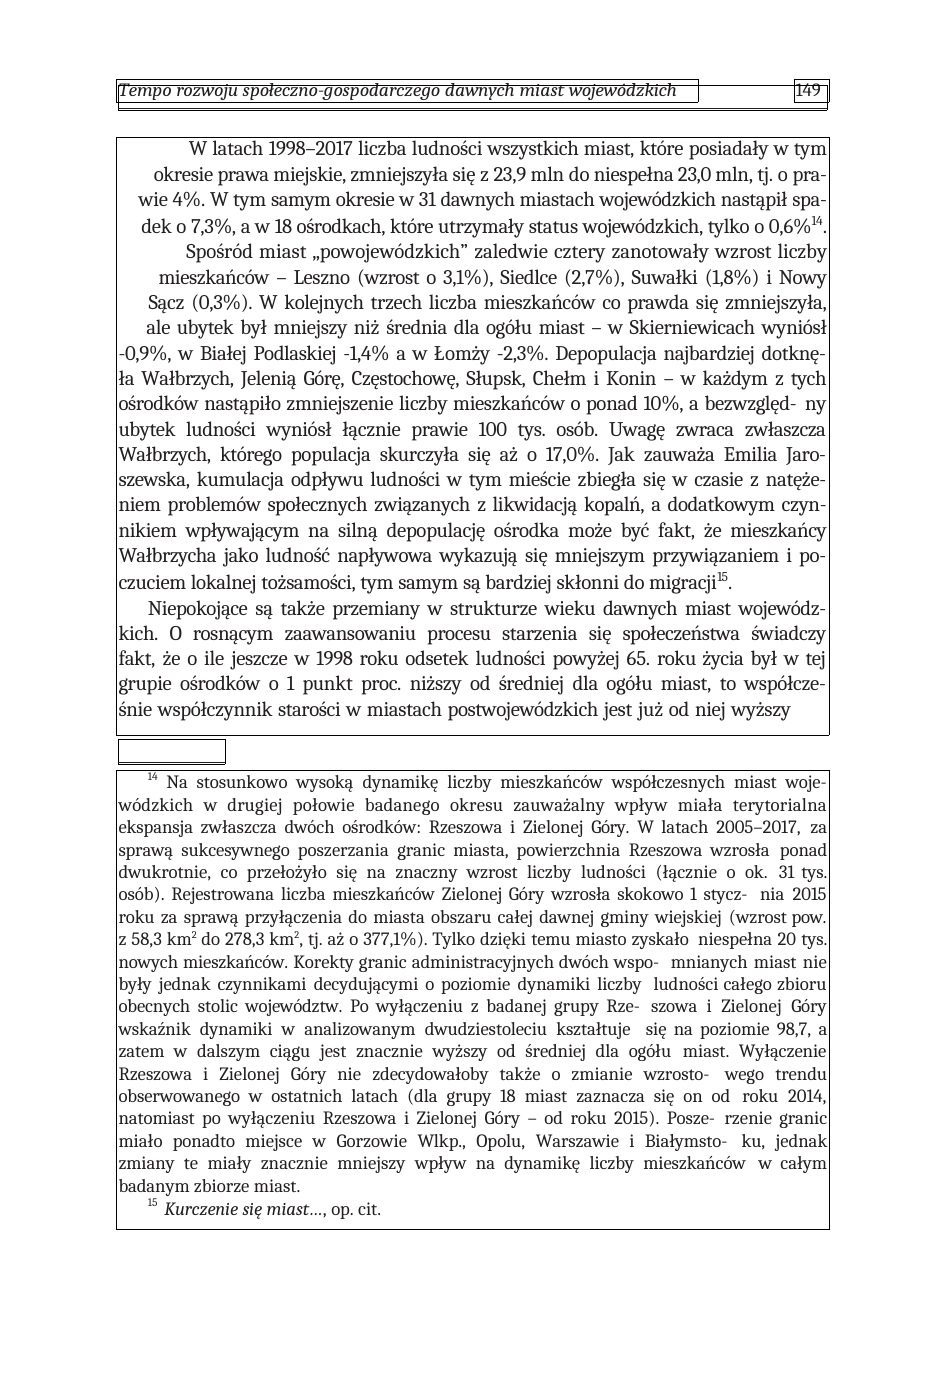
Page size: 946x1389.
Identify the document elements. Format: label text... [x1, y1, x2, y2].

text -0,9%, w Białej Podlaskiej -1,4% a w Łomży -2,3%. Depopulacja najbardziej dotknę- ła Wałbrzych, Jelenią Górę, Częstochowę, Słupsk, Chełm i Konin – w każdym z tych ośrodków nastąpiło zmniejszenie liczby mieszkańców o ponad 10%, a bezwzględ- ny ubytek ludności wyniósł łącznie prawie 100 tys. osób. Uwagę zwraca zwłaszcza Wałbrzych, którego populacja skurczyła się aż o 17,0%. Jak zauważa Emilia Jaro- szewska, kumulacja odpływu ludności w tym mieście zbiegła się w czasie z natęże- niem problemów społecznych związanych z likwidacją kopalń, a dodatkowym czyn- nikiem wpływającym na silną depopulację ośrodka może być fakt, że mieszkańcy Wałbrzycha jako ludność napływowa wykazują się mniejszym przywiązaniem i po- czuciem lokalnej tożsamości, tym samym są bardziej skłonni do migracji15. [118, 341, 827, 595]
text Tempo rozwoju społeczno-gospodarczego dawnych miast wojewódzkich [119, 86, 698, 101]
text 149 [796, 80, 829, 101]
text Niepokojące są także przemiany w strukturze wieku dawnych miast wojewódz- kich. O rosnącym zaawansowaniu procesu starzenia się społeczeństwa świadczy fakt, że o ile jeszcze w 1998 roku odsetek ludności powyżej 65. roku życia był w tej grupie ośrodków o 1 punkt proc. niższy od średniej dla ogółu miast, to współcze- śnie współczynnik starości w miastach postwojewódzkich jest już od niej wyższy [118, 596, 827, 721]
text W latach 1998–2017 liczba ludności wszystkich miast, które posiadały w tym okresie prawa miejskie, zmniejszyła się z 23,9 mln do niespełna 23,0 mln, tj. o pra- wie 4%. W tym samym okresie w 31 dawnych miastach wojewódzkich nastąpił spa- dek o 7,3%, a w 18 ośrodkach, które utrzymały status wojewódzkich, tylko o 0,6%14. Spośród miast „powojewódzkich” zaledwie cztery zanotowały wzrost liczby mieszkańców – Leszno (wzrost o 3,1%), Siedlce (2,7%), Suwałki (1,8%) i Nowy Sącz (0,3%). W kolejnych trzech liczba mieszkańców co prawda się zmniejszyła, ale ubytek był mniejszy niż średnia dla ogółu miast – w Skierniewicach wyniósł [118, 138, 827, 340]
text 14 Na stosunkowo wysoką dynamikę liczby mieszkańców współczesnych miast woje- wódzkich w drugiej połowie badanego okresu zauważalny wpływ miała terytorialna ekspansja zwłaszcza dwóch ośrodków: Rzeszowa i Zielonej Góry. W latach 2005–2017, za sprawą sukcesywnego poszerzania granic miasta, powierzchnia Rzeszowa wzrosła ponad dwukrotnie, co przełożyło się na znaczny wzrost liczby ludności (łącznie o ok. 31 tys. osób). Rejestrowana liczba mieszkańców Zielonej Góry wzrosła skokowo 1 stycz- nia 2015 roku za sprawą przyłączenia do miasta obszaru całej dawnej gminy wiejskiej (wzrost pow. z 58,3 km2 do 278,3 km2, tj. aż o 377,1%). Tylko dzięki temu miasto zyskało niespełna 20 tys. nowych mieszkańców. Korekty granic administracyjnych dwóch wspo- mnianych miast nie były jednak czynnikami decydującymi o poziomie dynamiki liczby ludności całego zbioru obecnych stolic województw. Po wyłączeniu z badanej grupy Rze- szowa i Zielonej Góry wskaźnik dynamiki w analizowanym dwudziestoleciu kształtuje się na poziomie 98,7, a zatem w dalszym ciągu jest znacznie wyższy od średniej dla ogółu miast. Wyłączenie Rzeszowa i Zielonej Góry nie zdecydowałoby także o zmianie wzrosto- wego trendu obserwowanego w ostatnich latach (dla grupy 18 miast zaznacza się on od roku 2014, natomiast po wyłączeniu Rzeszowa i Zielonej Góry – od roku 2015). Posze- rzenie granic miało ponadto miejsce w Gorzowie Wlkp., Opolu, Warszawie i Białymsto- ku, jednak zmiany te miały znacznie mniejszy wpływ na dynamikę liczby mieszkańców w całym badanym zbiorze miast. [118, 771, 827, 1197]
text 15 Kurczenie się miast…, op. cit. [148, 1197, 829, 1219]
text [118, 80, 698, 85]
